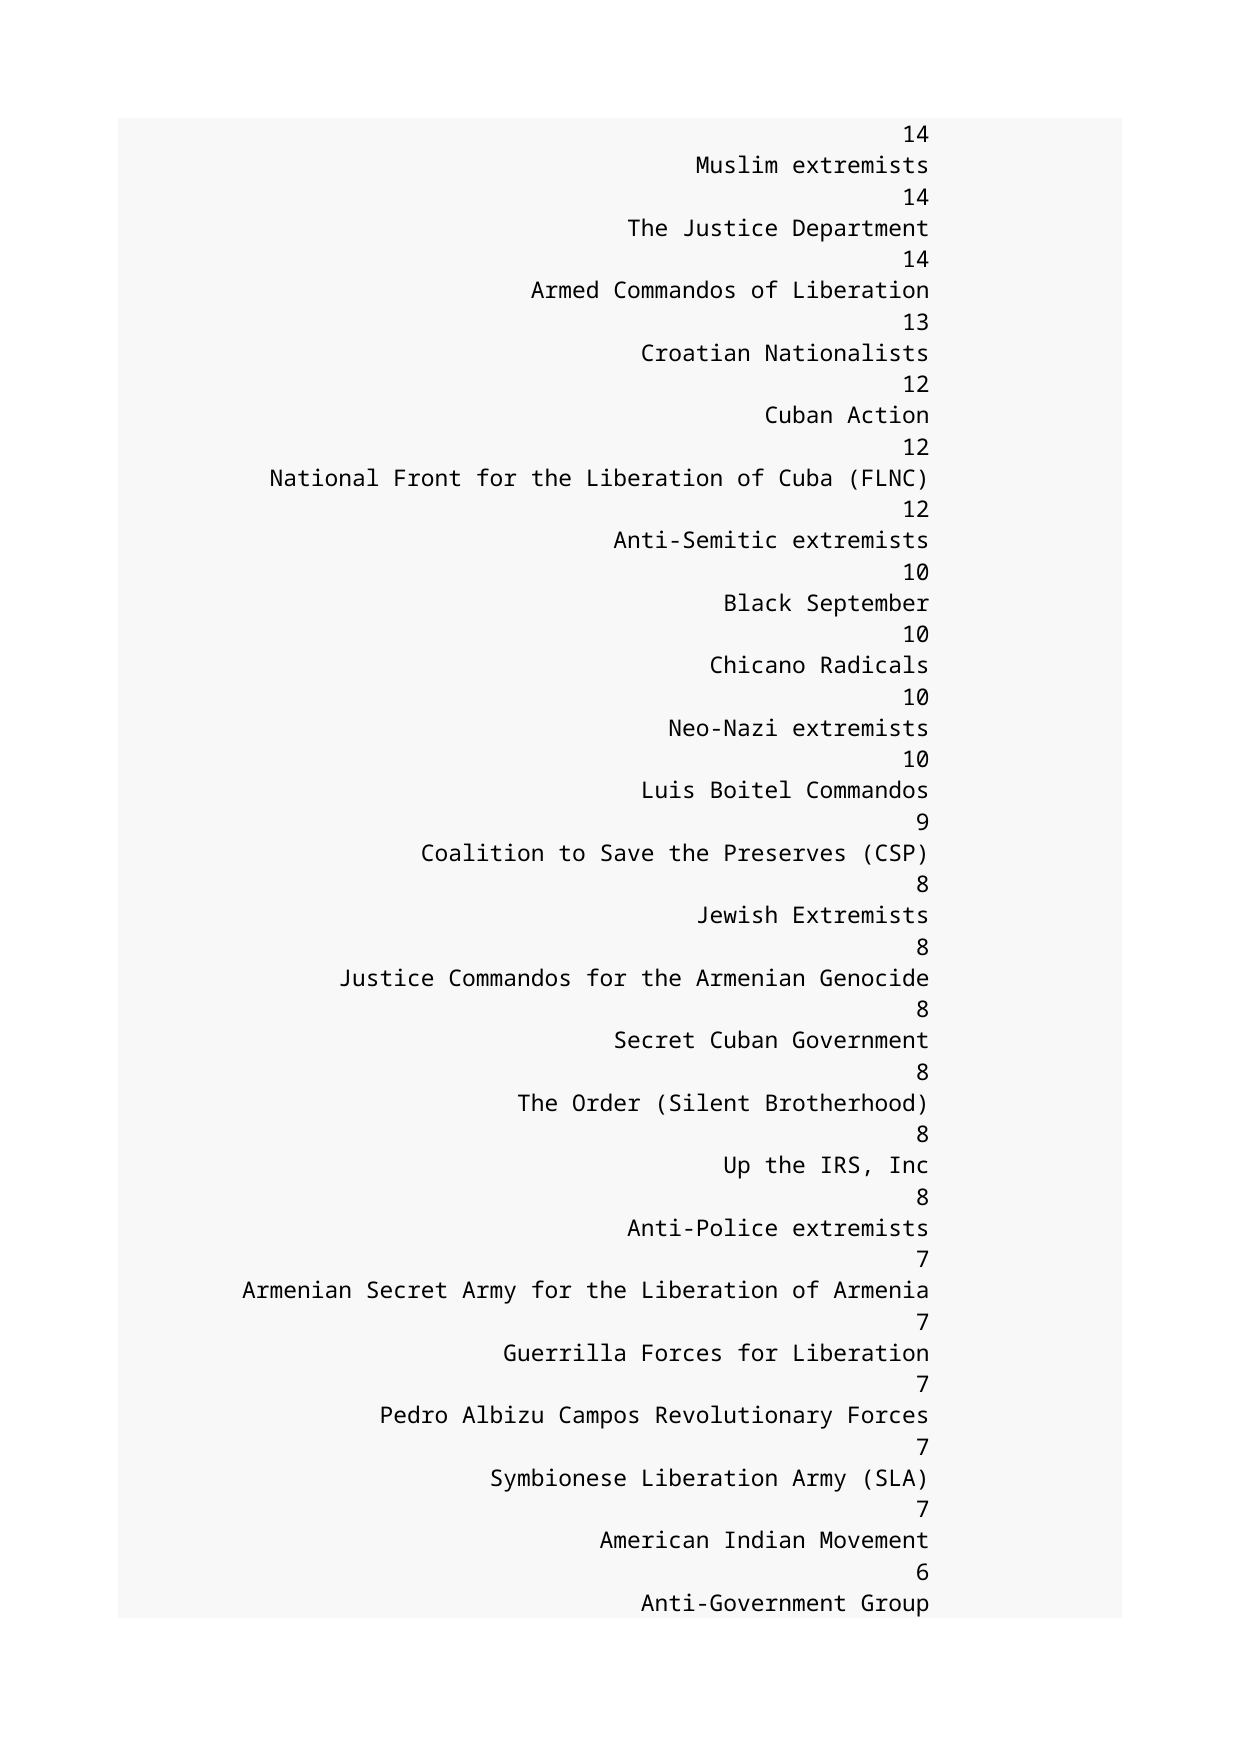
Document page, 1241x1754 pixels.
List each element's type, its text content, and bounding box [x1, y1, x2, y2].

text 14 Muslim extremists 14 The Justice Department 14 Armed Commandos of Liberation 13 Croatian Nationalists 12 Cuban Action 12 National Front for the Liberation of Cuba (FLNC) 12 Anti-Semitic extremists 10 Black September 10 Chicano Radicals 10 Neo-Nazi extremists 10 Luis Boitel Commandos 9 Coalition to Save the Preserves (CSP) 8 Jewish Extremists 8 Justice Commandos for the Armenian Genocide 8 Secret Cuban Government 8 The Order (Silent Brotherhood) 8 Up the IRS, Inc 8 Anti-Police extremists 7 Armenian Secret Army for the Liberation of Armenia 7 Guerrilla Forces for Liberation 7 Pedro Albizu Campos Revolutionary Forces 7 Symbionese Liberation Army (SLA) 7 American Indian Movement 6 Anti-Government Group [118, 118, 1122, 1618]
